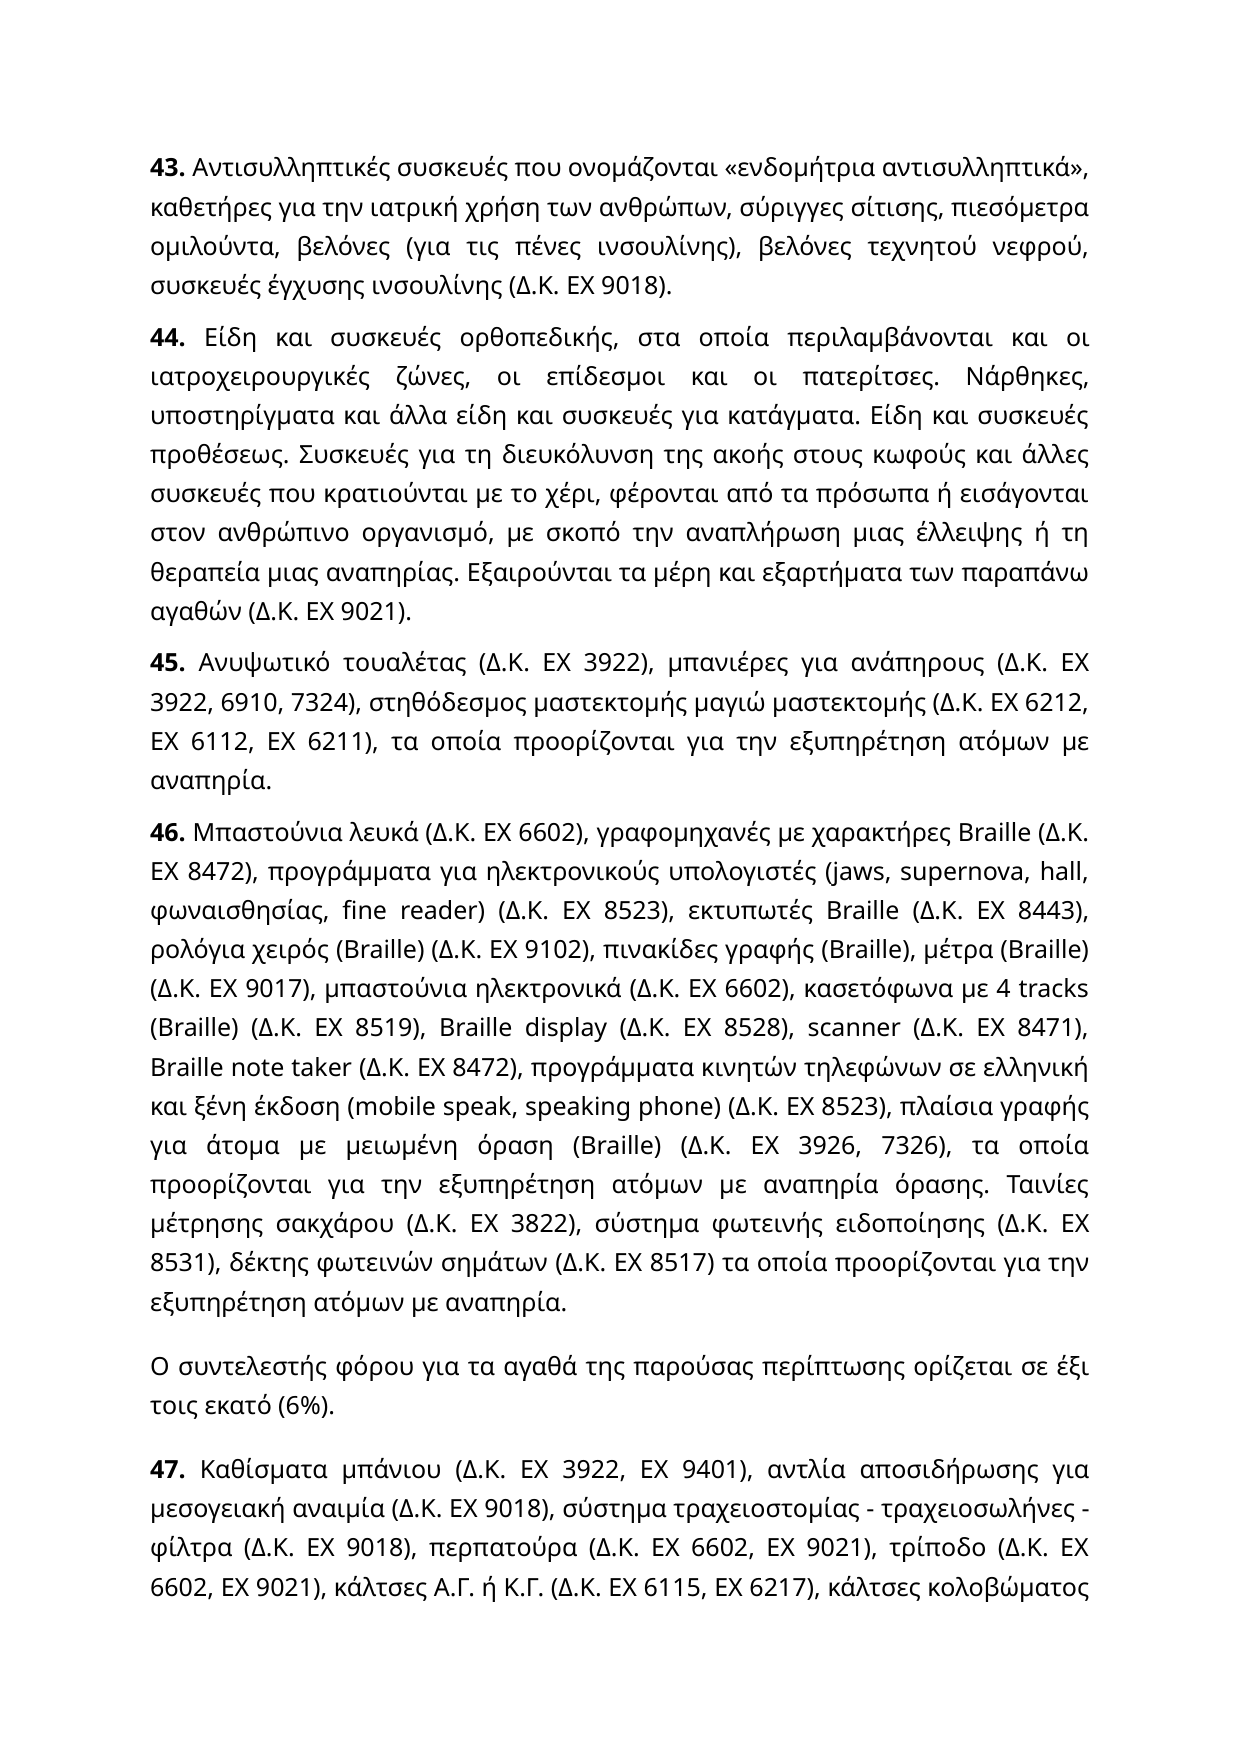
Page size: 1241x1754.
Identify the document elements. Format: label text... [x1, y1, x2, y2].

text 47. Καθίσματα μπάνιου (Δ.Κ. ΕΧ 3922, ΕΧ 9401), αντλία αποσιδήρωσης για μεσογειακή αναιμία (Δ.Κ. ΕΧ 9018), σύστημα τραχειοστομίας - τραχειοσωλήνες - φίλτρα (Δ.Κ. ΕΧ 9018), περπατούρα (Δ.Κ. ΕΧ 6602, ΕΧ 9021), τρίποδο (Δ.Κ. ΕΧ 6602, ΕΧ 9021), κάλτσες Α.Γ. ή Κ.Γ. (Δ.Κ. ΕΧ 6115, ΕΧ 6217), κάλτσες κολοβώματος [150, 1452, 1090, 1603]
text 46. Μπαστούνια λευκά (Δ.Κ. ΕΧ 6602), γραφομηχανές με χαρακτήρες Braille (Δ.Κ. ΕΧ 8472), προγράμματα για ηλεκτρονικούς υπολογιστές (jaws, supernova, hall, φωναισθησίας, fine reader) (Δ.Κ. EX 8523), εκτυπωτές Braille (Δ.Κ. EX 8443), ρολόγια χειρός (Braille) (Δ.Κ. EX 9102), πινακίδες γραφής (Braille), μέτρα (Braille) (Δ.Κ. ΕΧ 9017), μπαστούνια ηλεκτρονικά (Δ.Κ. ΕΧ 6602), κασετόφωνα με 4 tracks (Braille) (Δ.Κ. ΕΧ 8519), Braille display (Δ.Κ. ΕΧ 8528), scanner (Δ.Κ. ΕΧ 8471), Braille note taker (Δ.Κ. EX 8472), προγράμματα κινητών τηλεφώνων σε ελληνική και ξένη έκδοση (mobile speak, speaking phone) (Δ.Κ. EX 8523), πλαίσια γραφής για άτομα με μειωμένη όραση (Braille) (Δ.Κ. ΕΧ 3926, 7326), τα οποία προορίζονται για την εξυπηρέτηση ατόμων με αναπηρία όρασης. Ταινίες μέτρησης σακχάρου (Δ.Κ. ΕΧ 3822), σύστημα φωτεινής ειδοποίησης (Δ.Κ. ΕΧ 8531), δέκτης φωτεινών σημάτων (Δ.Κ. ΕΧ 8517) τα οποία προορίζονται για την εξυπηρέτηση ατόμων με αναπηρία. [150, 814, 1090, 1318]
text 44. Είδη και συσκευές ορθοπεδικής, στα οποία περιλαμβάνονται και οι ιατροχειρουργικές ζώνες, οι επίδεσμοι και οι πατερίτσες. Νάρθηκες, υποστηρίγματα και άλλα είδη και συσκευές για κατάγματα. Είδη και συσκευές προθέσεως. Συσκευές για τη διευκόλυνση της ακοής στους κωφούς και άλλες συσκευές που κρατιούνται με το χέρι, φέρονται από τα πρόσωπα ή εισάγονται στον ανθρώπινο οργανισμό, με σκοπό την αναπλήρωση μιας έλλειψης ή τη θεραπεία μιας αναπηρίας. Εξαιρούνται τα μέρη και εξαρτήματα των παραπάνω αγαθών (Δ.Κ. ΕΧ 9021). [150, 319, 1090, 627]
text 45. Ανυψωτικό τουαλέτας (Δ.Κ. ΕΧ 3922), μπανιέρες για ανάπηρους (Δ.Κ. ΕΧ 3922, 6910, 7324), στηθόδεσμος μαστεκτομής μαγιώ μαστεκτομής (Δ.Κ. ΕΧ 6212, ΕΧ 6112, ΕΧ 6211), τα οποία προορίζονται για την εξυπηρέτηση ατόμων με αναπηρία. [150, 645, 1090, 797]
text Ο συντελεστής φόρου για τα αγαθά της παρούσας περίπτωσης ορίζεται σε έξι τοις εκατό (6%). [150, 1348, 1090, 1422]
text 43. Αντισυλληπτικές συσκευές που ονομάζονται «ενδομήτρια αντισυλληπτικά», καθετήρες για την ιατρική χρήση των ανθρώπων, σύριγγες σίτισης, πιεσόμετρα ομιλούντα, βελόνες (για τις πένες ινσουλίνης), βελόνες τεχνητού νεφρού, συσκευές έγχυσης ινσουλίνης (Δ.Κ. ΕΧ 9018). [150, 150, 1090, 302]
